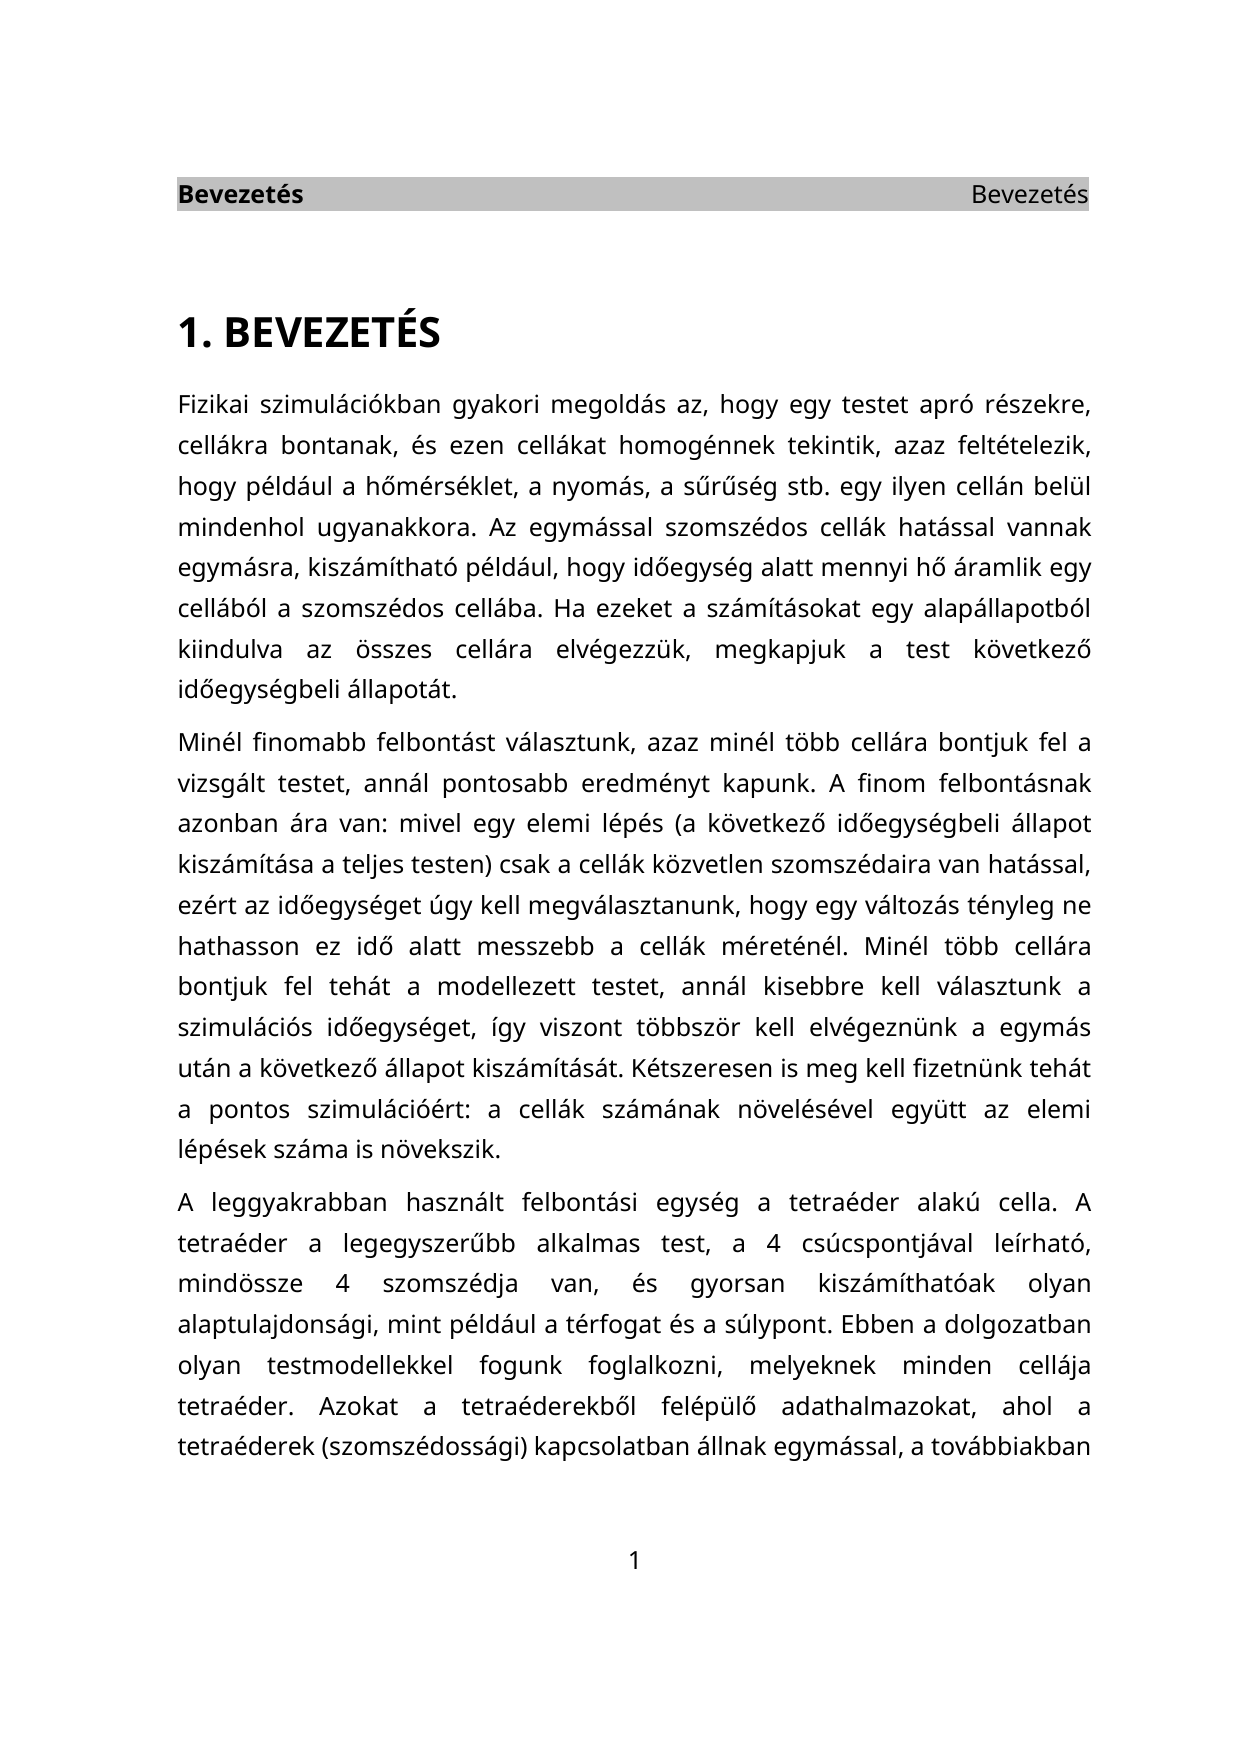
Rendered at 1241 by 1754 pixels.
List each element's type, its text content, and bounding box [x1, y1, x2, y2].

text Fizikai szimulációkban gyakori megoldás az, hogy egy testet apró részekre, cellákra bontanak, és ezen cellákat homogénnek tekintik, azaz feltételezik, hogy például a hőmérséklet, a nyomás, a sűrűség stb. egy ilyen cellán belül mindenhol ugyanakkora. Az egymással szomszédos cellák hatással vannak egymásra, kiszámítható például, hogy időegység alatt mennyi hő áramlik egy cellából a szomszédos cellába. Ha ezeket a számításokat egy alapállapotból kiindulva az összes cellára elvégezzük, megkapjuk a test következő időegységbeli állapotát. [177, 387, 1093, 706]
text Minél finomabb felbontást választunk, azaz minél több cellára bontjuk fel a vizsgált testet, annál pontosabb eredményt kapunk. A finom felbontásnak azonban ára van: mivel egy elemi lépés (a következő időegységbeli állapot kiszámítása a teljes testen) csak a cellák közvetlen szomszédaira van hatással, ezért az időegységet úgy kell megválasztanunk, hogy egy változás tényleg ne hathasson ez idő alatt messzebb a cellák méreténél. Minél több cellára bontjuk fel tehát a modellezett testet, annál kisebbre kell választunk a szimulációs időegységet, így viszont többször kell elvégeznünk a egymás után a következő állapot kiszámítását. Kétszeresen is meg kell fizetnünk tehát a pontos szimulációért: a cellák számának növelésével együtt az elemi lépések száma is növekszik. [177, 725, 1093, 1166]
subtitle Bevezetés [177, 303, 1093, 359]
text A leggyakrabban használt felbontási egység a tetraéder alakú cella. A tetraéder a legegyszerűbb alkalmas test, a 4 csúcspontjával leírható, mindössze 4 szomszédja van, és gyorsan kiszámíthatóak olyan alaptulajdonsági, mint például a térfogat és a súlypont. Ebben a dolgozatban olyan testmodellekkel fogunk foglalkozni, melyeknek minden cellája tetraéder. Azokat a tetraéderekből felépülő adathalmazokat, ahol a tetraéderek (szomszédossági) kapcsolatban állnak egymással, a továbbiakban [177, 1185, 1093, 1463]
